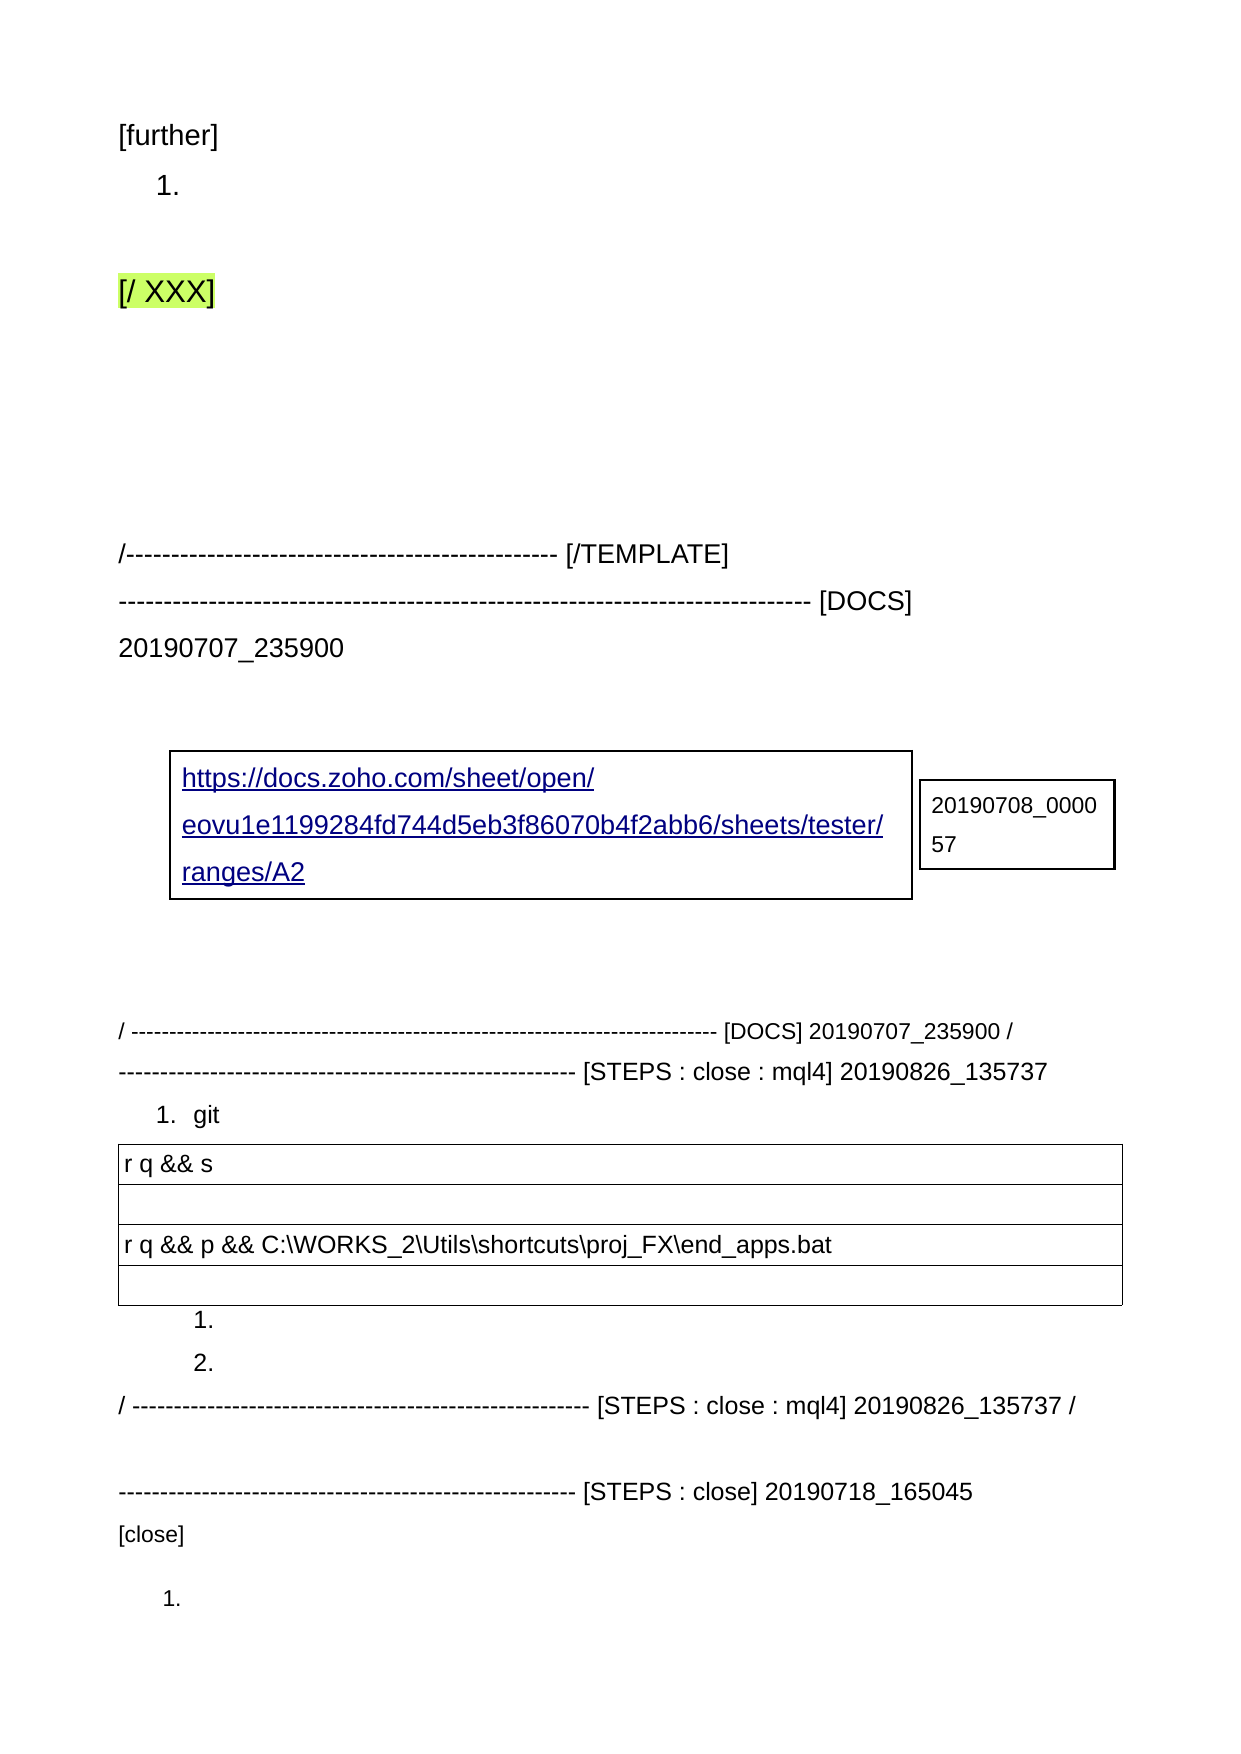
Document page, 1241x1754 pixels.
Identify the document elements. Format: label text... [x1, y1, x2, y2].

table_header r q && s [119, 1145, 1122, 1184]
table_header 20190708_000057 [916, 722, 1118, 928]
text / ------------------------------------------------------- [STEPS : close : mql4] 20190826_135737 / [118, 1391, 1122, 1420]
table_cell [119, 1185, 1122, 1224]
table_cell r q && p && C:\WORKS_2\Utils\shortcuts\proj_FX\end_apps.bat [119, 1225, 1122, 1264]
text ------------------------------------------------------- [STEPS : close] 20190718_165045 [118, 1477, 1122, 1506]
list git [156, 1100, 1122, 1129]
table_cell [916, 928, 1118, 962]
text ------------------------------------------------------- [STEPS : close : mql4] 20190826_135737 [118, 1057, 1122, 1086]
table_cell [166, 928, 916, 962]
table_header https://docs.zoho.com/sheet/open/eovu1e1199284fd744d5eb3f86070b4f2abb6/sheets/tester/ranges/A2 [166, 722, 916, 928]
table_header [118, 722, 166, 928]
text [close] [118, 1521, 1122, 1547]
text /------------------------------------------------ [/TEMPLATE] [118, 538, 1122, 569]
text [/ XXX] [118, 219, 1122, 308]
text [further] [118, 118, 1122, 152]
table_cell [118, 928, 166, 962]
text / ----------------------------------------------------------------------------- [DOCS] 20190707_235900 / [118, 1018, 1122, 1044]
table_cell [119, 1266, 1122, 1305]
text ----------------------------------------------------------------------------- [DOCS] 20190707_235900 [118, 585, 1122, 663]
